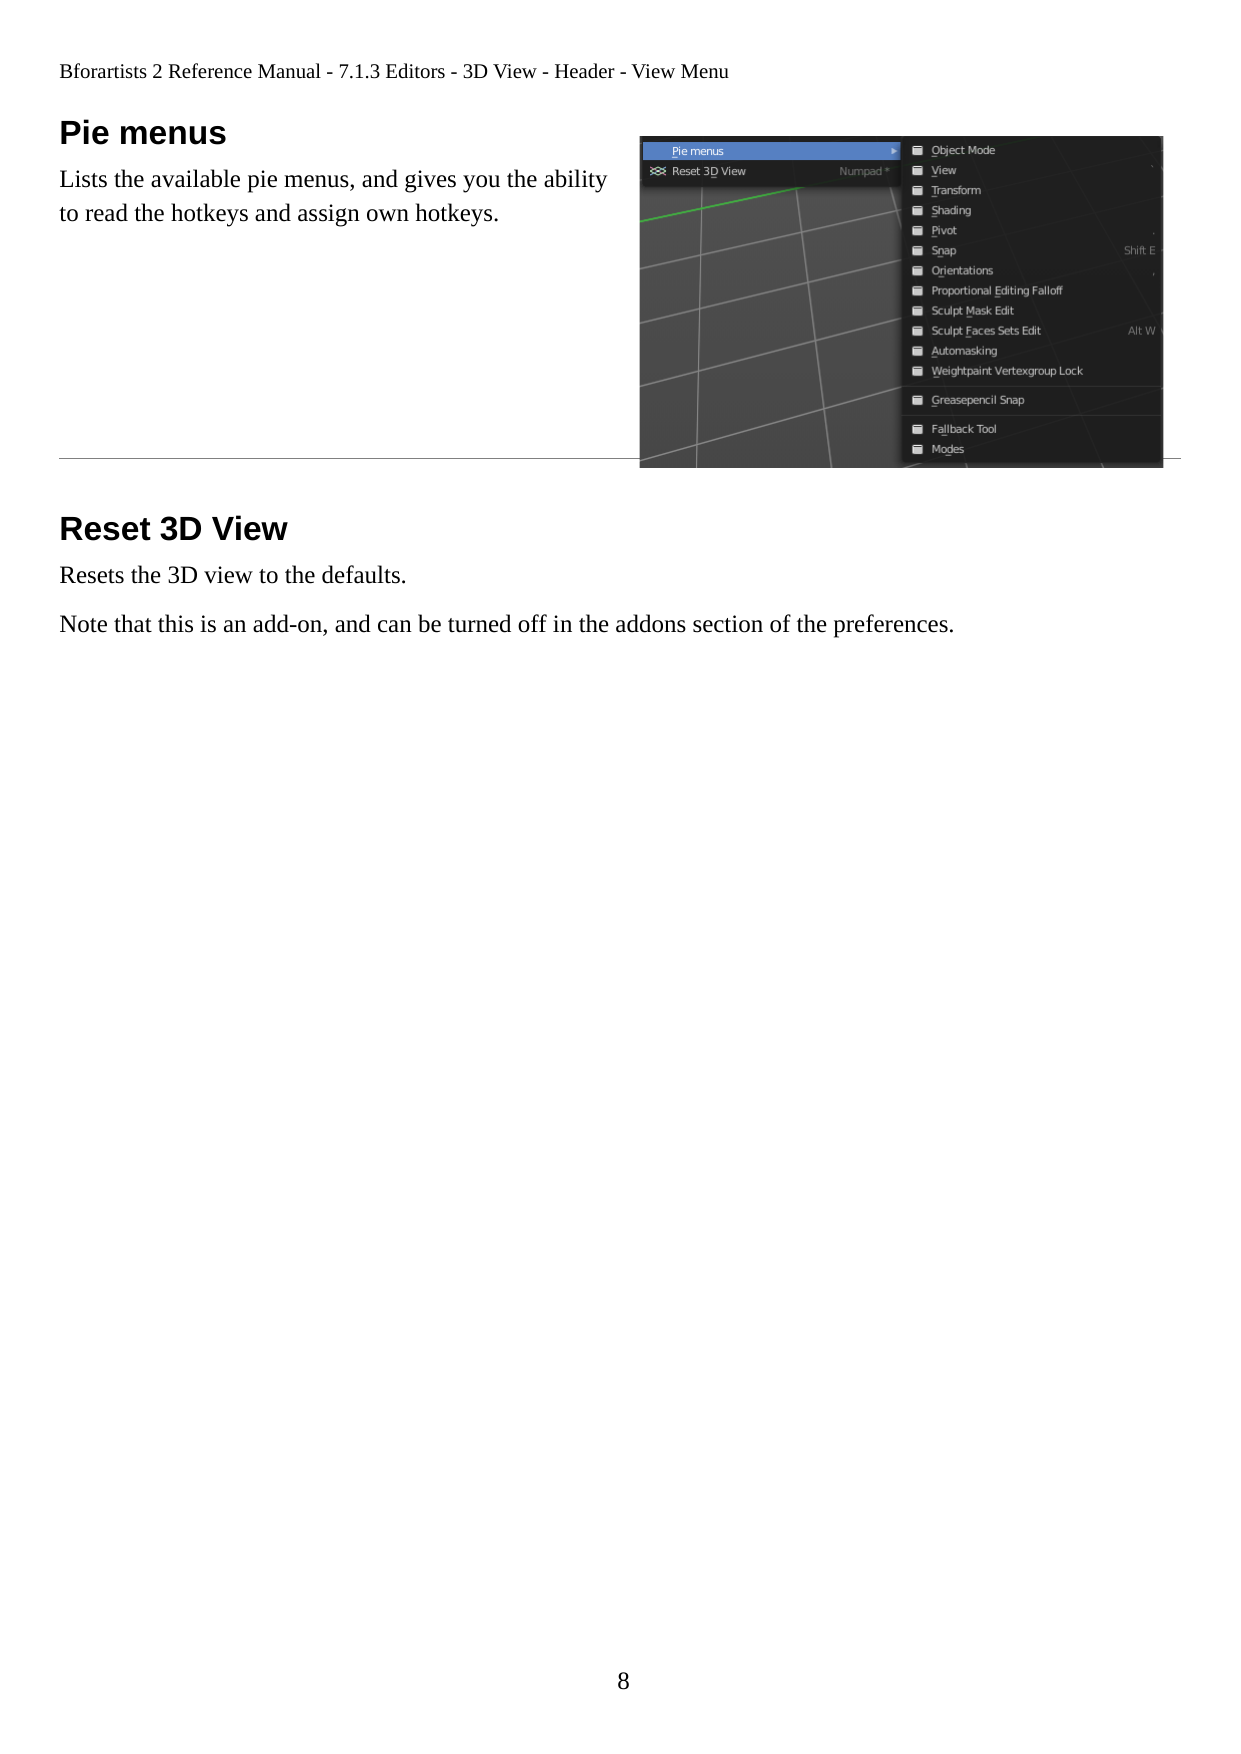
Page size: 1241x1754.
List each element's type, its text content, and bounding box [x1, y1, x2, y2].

text Resets the 3D view to the defaults. [59, 560, 1181, 588]
picture [639, 136, 1164, 468]
text Lists the available pie menus, and gives you the ability to read the hotkeys and assign own hotkeys. [59, 164, 639, 227]
subtitle Reset 3D View [59, 508, 1181, 547]
subtitle Pie menus [59, 113, 1181, 151]
text Note that this is an add-on, and can be turned off in the addons section of the preferences. [59, 609, 1181, 637]
